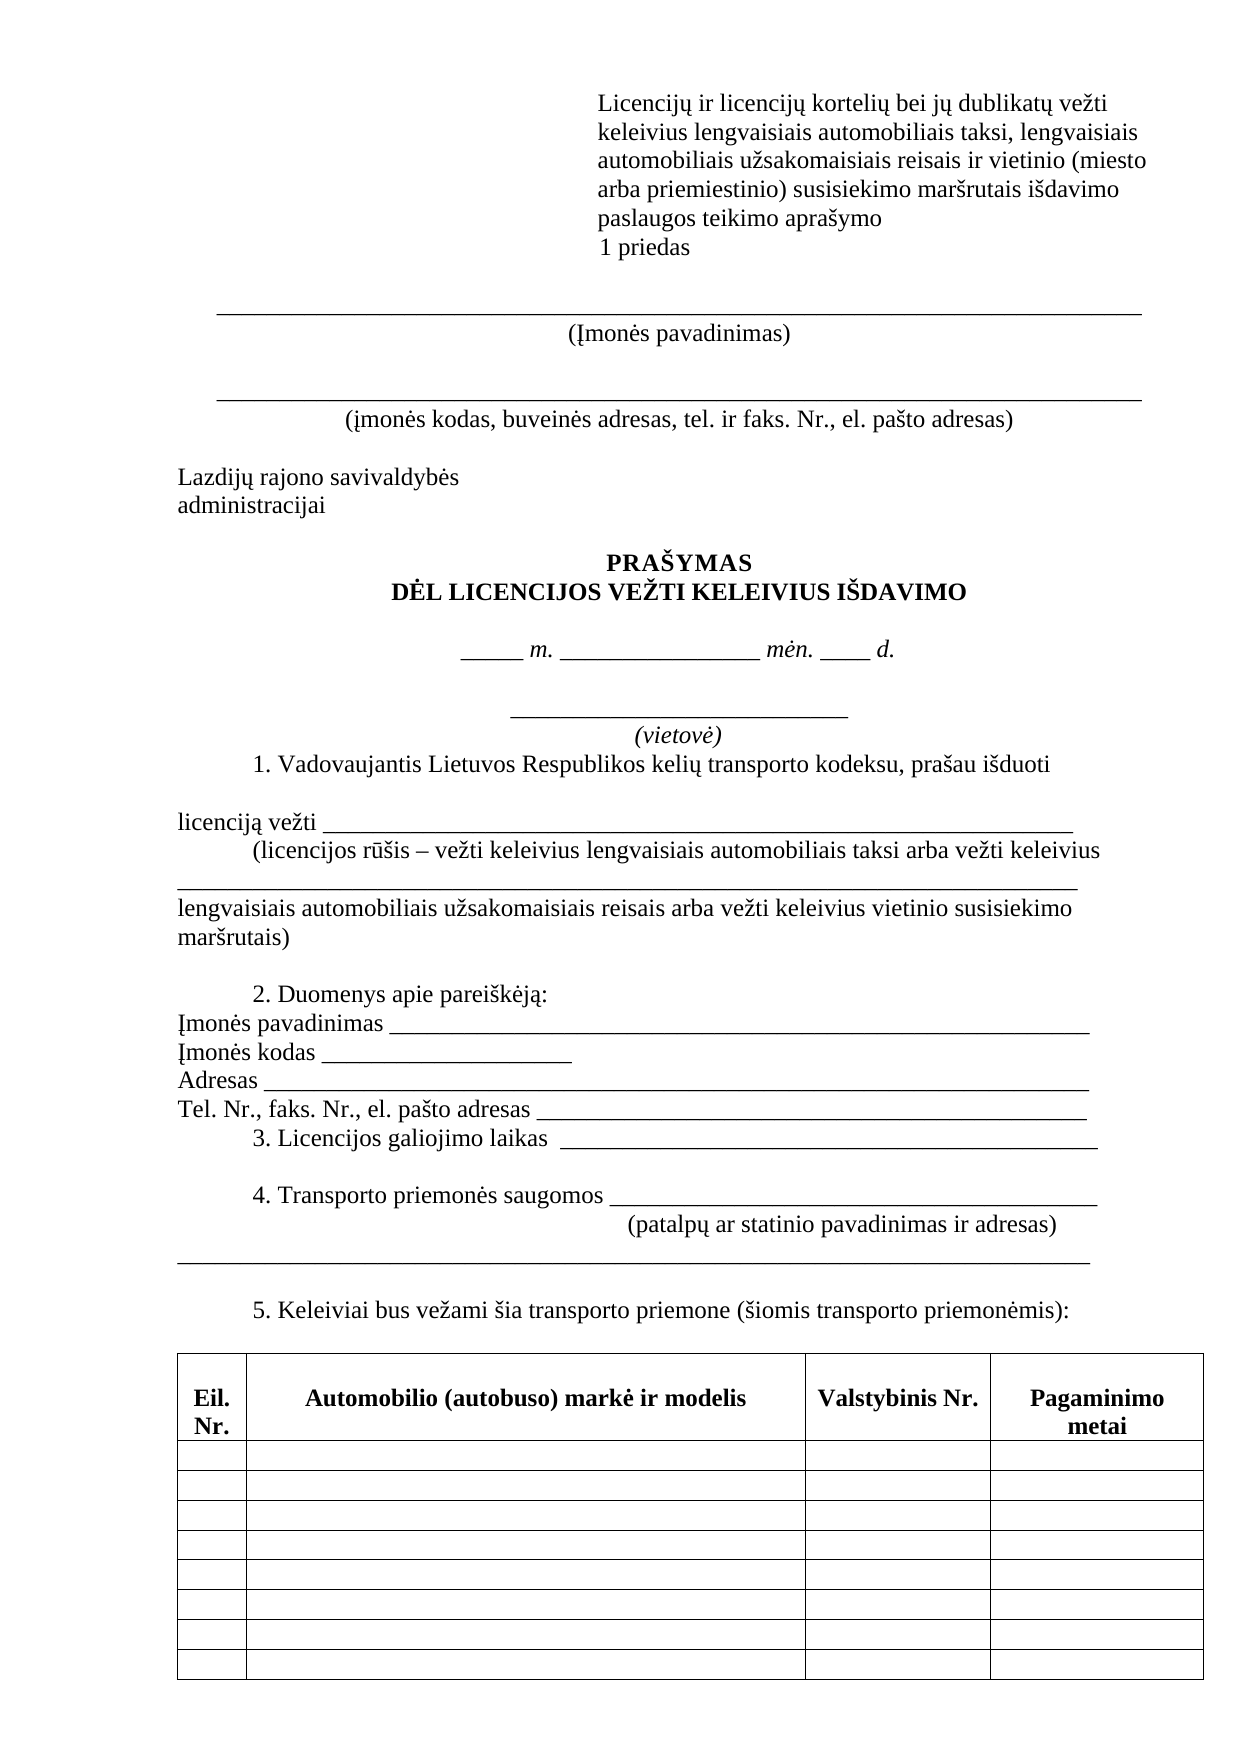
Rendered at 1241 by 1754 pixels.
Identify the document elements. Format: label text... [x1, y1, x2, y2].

table_cell [991, 1501, 1203, 1529]
text (licencijos rūšis – vežti keleivius lengvaisiais automobiliais taksi arba vežti keleivius [177, 835, 1181, 864]
table_cell [991, 1560, 1203, 1589]
table_cell [806, 1560, 990, 1589]
table_cell [178, 1650, 246, 1678]
text 4. Transporto priemonės saugomos _______________________________________ [177, 1180, 1181, 1209]
table_cell [178, 1590, 246, 1619]
text _________________________________________________________________________ [177, 1238, 1181, 1267]
table_cell [178, 1501, 246, 1529]
text __________________________________________________________________________ [177, 375, 1181, 404]
text ________________________________________________________________________ [177, 864, 1181, 893]
text Lazdijų rajono savivaldybės [177, 462, 1181, 490]
text administracijai [177, 490, 1181, 519]
table_cell [247, 1620, 805, 1649]
table_header Valstybinis Nr. [806, 1354, 990, 1440]
table_cell [247, 1441, 805, 1470]
table_cell [178, 1531, 246, 1559]
table_cell [247, 1650, 805, 1678]
table_cell [806, 1590, 990, 1619]
table_cell [178, 1441, 246, 1470]
table_header Automobilio (autobuso) markė ir modelis [247, 1354, 805, 1440]
table_cell [806, 1441, 990, 1470]
table_cell [247, 1590, 805, 1619]
text __________________________________________________________________________ [177, 289, 1181, 318]
text Licencijų ir licencijų kortelių bei jų dublikatų vežti keleivius lengvaisiais automobiliais taksi, lengvaisiais automobiliais užsakomaisiais reisais ir vietinio (miesto arba priemiestinio) susisiekimo maršrutais išdavimo paslaugos teikimo aprašymo [597, 88, 1181, 232]
text PRAŠYMAS [177, 548, 1181, 577]
text _____ m. ________________ mėn. ____ d. [177, 634, 1181, 663]
table_cell [178, 1620, 246, 1649]
table_cell [991, 1471, 1203, 1500]
text 3. Licencijos galiojimo laikas ___________________________________________ [177, 1123, 1181, 1152]
text 1 priedas [599, 232, 1181, 260]
text 2. Duomenys apie pareiškėją: [177, 979, 1181, 1008]
table_cell [991, 1441, 1203, 1470]
table_cell [806, 1501, 990, 1529]
text (vietovė) [177, 720, 1181, 749]
text ___________________________ [177, 692, 1181, 720]
text lengvaisiais automobiliais užsakomaisiais reisais arba vežti keleivius vietinio susisiekimo maršrutais) [177, 893, 1181, 950]
table_cell [178, 1560, 246, 1589]
table_cell [991, 1620, 1203, 1649]
text Įmonės kodas ____________________ [177, 1037, 1181, 1065]
table_cell [806, 1471, 990, 1500]
text licenciją vežti ____________________________________________________________ [177, 807, 1181, 835]
table_cell [247, 1560, 805, 1589]
text Tel. Nr., faks. Nr., el. pašto adresas ____________________________________________ [177, 1094, 1181, 1123]
table_cell [178, 1471, 246, 1500]
table_header Eil. Nr. [178, 1354, 246, 1440]
text (patalpų ar statinio pavadinimas ir adresas) [552, 1209, 1181, 1238]
text 1. Vadovaujantis Lietuvos Respublikos kelių transporto kodeksu, prašau išduoti [177, 749, 1181, 778]
table_cell [991, 1650, 1203, 1678]
text (įmonės kodas, buveinės adresas, tel. ir faks. Nr., el. pašto adresas) [177, 404, 1181, 433]
text 5. Keleiviai bus vežami šia transporto priemone (šiomis transporto priemonėmis): [177, 1295, 1181, 1324]
table_cell [806, 1650, 990, 1678]
table_header Pagaminimo metai [991, 1354, 1203, 1440]
table_cell [247, 1531, 805, 1559]
text Įmonės pavadinimas ________________________________________________________ [177, 1008, 1181, 1037]
text Adresas __________________________________________________________________ [177, 1065, 1181, 1094]
table_cell [247, 1501, 805, 1529]
table_cell [247, 1471, 805, 1500]
table_cell [991, 1531, 1203, 1559]
text DĖL LICENCIJOS VEŽTI KELEIVIUS IŠDAVIMO [177, 577, 1181, 605]
table_cell [806, 1620, 990, 1649]
text (Įmonės pavadinimas) [177, 318, 1181, 347]
table_cell [806, 1531, 990, 1559]
table_cell [991, 1590, 1203, 1619]
